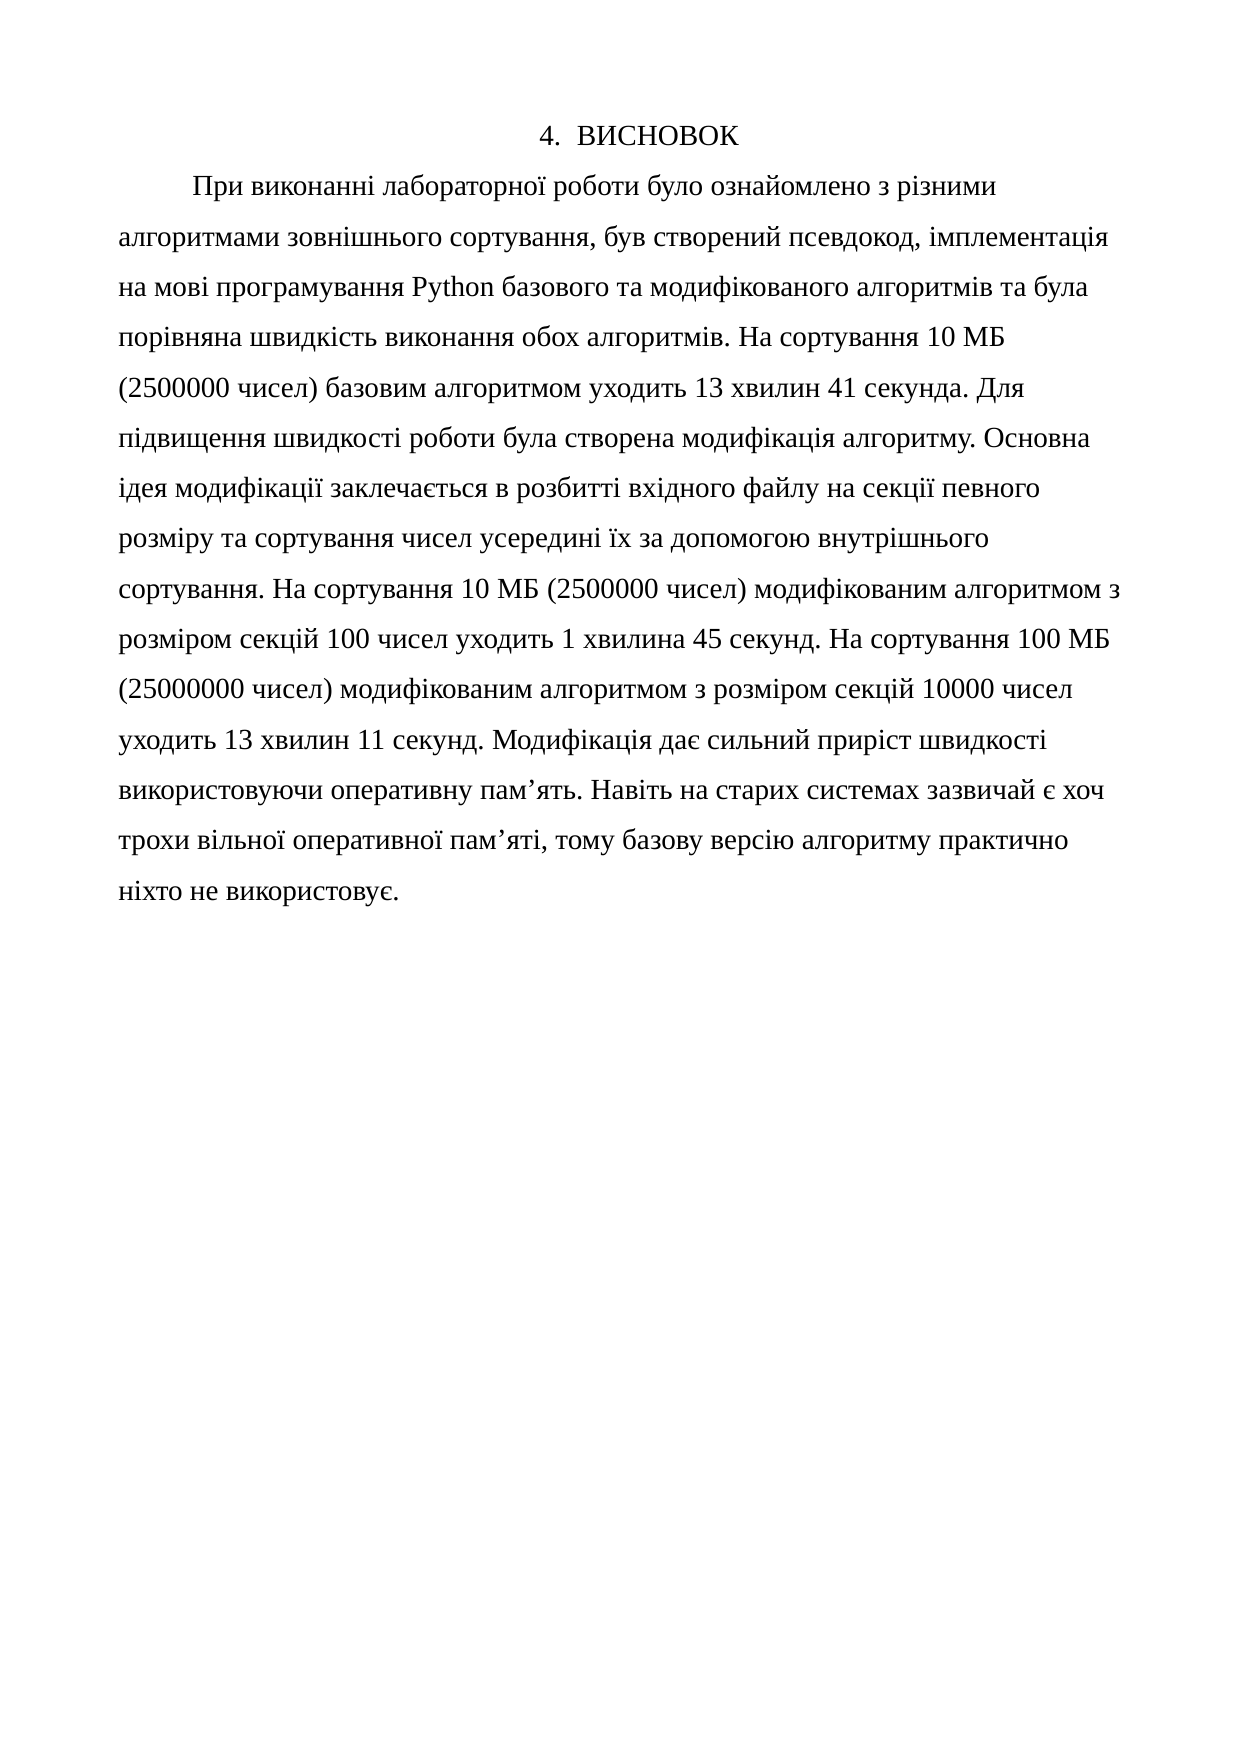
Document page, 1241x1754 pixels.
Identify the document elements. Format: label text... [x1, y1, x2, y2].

text При виконанні лабораторної роботи було ознайомлено з різними алгоритмами зовнішнього сортування, був створений псевдокод, імплементація на мові програмування Python базового та модифікованого алгоритмів та була порівняна швидкість виконання обох алгоритмів. На сортування 10 МБ (2500000 чисел) базовим алгоритмом уходить 13 хвилин 41 секунда. Для підвищення швидкості роботи була створена модифікація алгоритму. Основна ідея модифікації заклечається в розбитті вхідного файлу на секції певного розміру та сортування чисел усередині їх за допомогою внутрішнього сортування. На сортування 10 МБ (2500000 чисел) модифікованим алгоритмом з розміром секцій 100 чисел уходить 1 хвилина 45 секунд. На сортування 100 МБ (25000000 чисел) модифікованим алгоритмом з розміром секцій 10000 чисел уходить 13 хвилин 11 секунд. Модифікація дає сильний приріст швидкості використовуючи оперативну пам’ять. Навіть на старих системах зазвичай є хоч трохи вільної оперативної пам’яті, тому базову версію алгоритму практично ніхто не використовує. [118, 168, 1122, 906]
list ВИСНОВОК [156, 118, 1122, 152]
